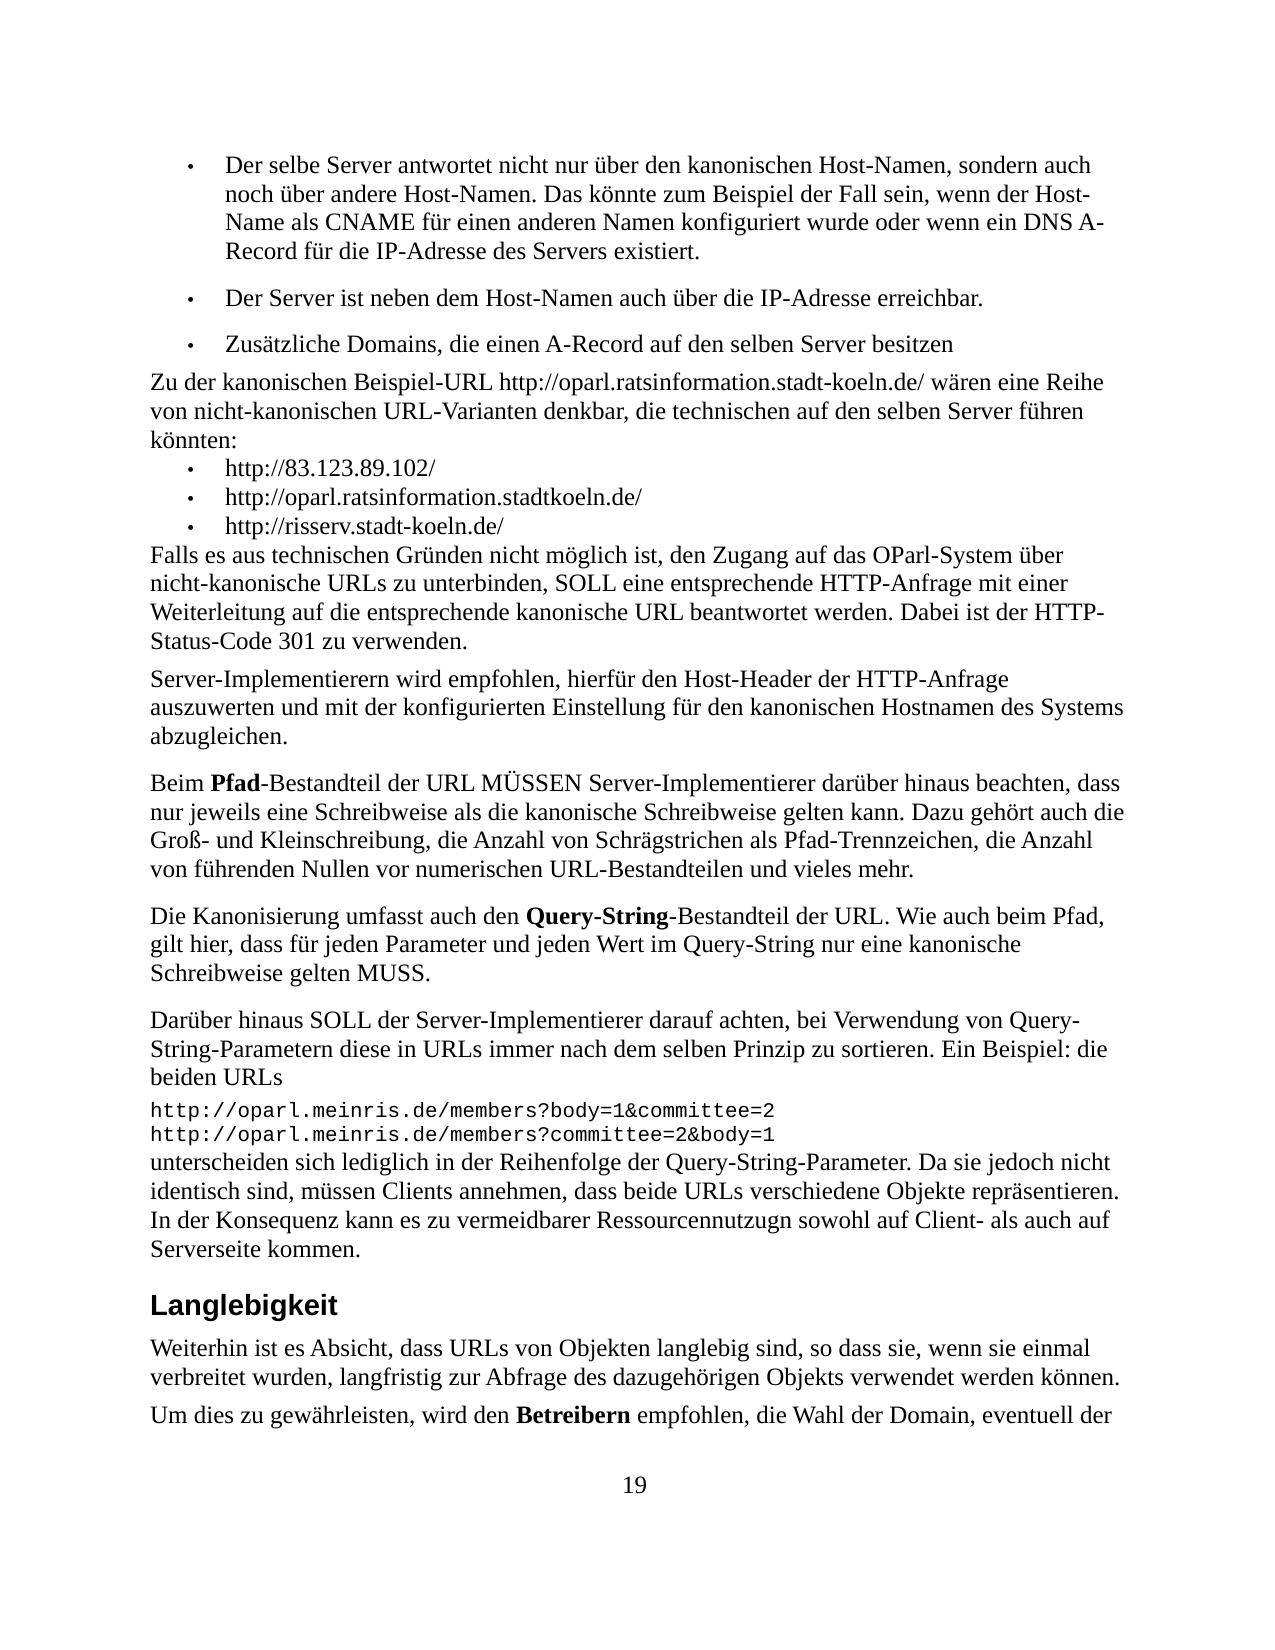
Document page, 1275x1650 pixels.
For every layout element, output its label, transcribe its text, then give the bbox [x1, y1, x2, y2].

list Der selbe Server antwortet nicht nur über den kanonischen Host-Namen, sondern auch noch über andere Host-Namen. Das könnte zum Beispiel der Fall sein, wenn der Host-Name als CNAME für einen anderen Namen konfiguriert wurde oder wenn ein DNS A-Record für die IP-Adresse des Servers existiert. [187, 150, 1125, 265]
subtitle Langlebigkeit [150, 1287, 1125, 1321]
text Die Kanonisierung umfasst auch den Query-String-Bestandteil der URL. Wie auch beim Pfad, gilt hier, dass für jeden Parameter und jeden Wert im Query-String nur eine kanonische Schreibweise gelten MUSS. [150, 901, 1125, 987]
list http://83.123.89.102/ [187, 453, 1125, 482]
text http://oparl.meinris.de/members?body=1&committee=2 [150, 1100, 1125, 1124]
text unterscheiden sich lediglich in der Reihenfolge der Query-String-Parameter. Da sie jedoch nicht identisch sind, müssen Clients annehmen, dass beide URLs verschiedene Objekte repräsentieren. In der Konsequenz kann es zu vermeidbarer Ressourcennutzugn sowohl auf Client- als auch auf Serverseite kommen. [150, 1147, 1125, 1262]
list http://oparl.ratsinformation.stadtkoeln.de/ [187, 482, 1125, 511]
text Um dies zu gewährleisten, wird den Betreibern empfohlen, die Wahl der Domain, eventuell der [150, 1400, 1125, 1429]
list Zusätzliche Domains, die einen A-Record auf den selben Server besitzen [187, 329, 1125, 358]
text Server-Implementierern wird empfohlen, hierfür den Host-Header der HTTP-Anfrage auszuwerten und mit der konfigurierten Einstellung für den kanonischen Hostnamen des Systems abzugleichen. [150, 664, 1125, 750]
list http://risserv.stadt-koeln.de/ [187, 511, 1125, 540]
text Falls es aus technischen Gründen nicht möglich ist, den Zugang auf das OParl-System über nicht-kanonische URLs zu unterbinden, SOLL eine entsprechende HTTP-Anfrage mit einer Weiterleitung auf die entsprechende kanonische URL beantwortet werden. Dabei ist der HTTP-Status-Code 301 zu verwenden. [150, 540, 1125, 655]
text Zu der kanonischen Beispiel-URL http://oparl.ratsinformation.stadt-koeln.de/ wären eine Reihe von nicht-kanonischen URL-Varianten denkbar, die technischen auf den selben Server führen könnten: [150, 367, 1125, 453]
text Weiterhin ist es Absicht, dass URLs von Objekten langlebig sind, so dass sie, wenn sie einmal verbreitet wurden, langfristig zur Abfrage des dazugehörigen Objekts verwendet werden können. [150, 1333, 1125, 1391]
text Darüber hinaus SOLL der Server-Implementierer darauf achten, bei Verwendung von Query-String-Parametern diese in URLs immer nach dem selben Prinzip zu sortieren. Ein Beispiel: die beiden URLs [150, 1005, 1125, 1091]
list Der Server ist neben dem Host-Namen auch über die IP-Adresse erreichbar. [187, 283, 1125, 312]
text Beim Pfad-Bestandteil der URL MÜSSEN Server-Implementierer darüber hinaus beachten, dass nur jeweils eine Schreibweise als die kanonische Schreibweise gelten kann. Dazu gehört auch die Groß- und Kleinschreibung, die Anzahl von Schrägstrichen als Pfad-Trennzeichen, die Anzahl von führenden Nullen vor numerischen URL-Bestandteilen und vieles mehr. [150, 768, 1125, 883]
text http://oparl.meinris.de/members?committee=2&body=1 [150, 1124, 1125, 1147]
